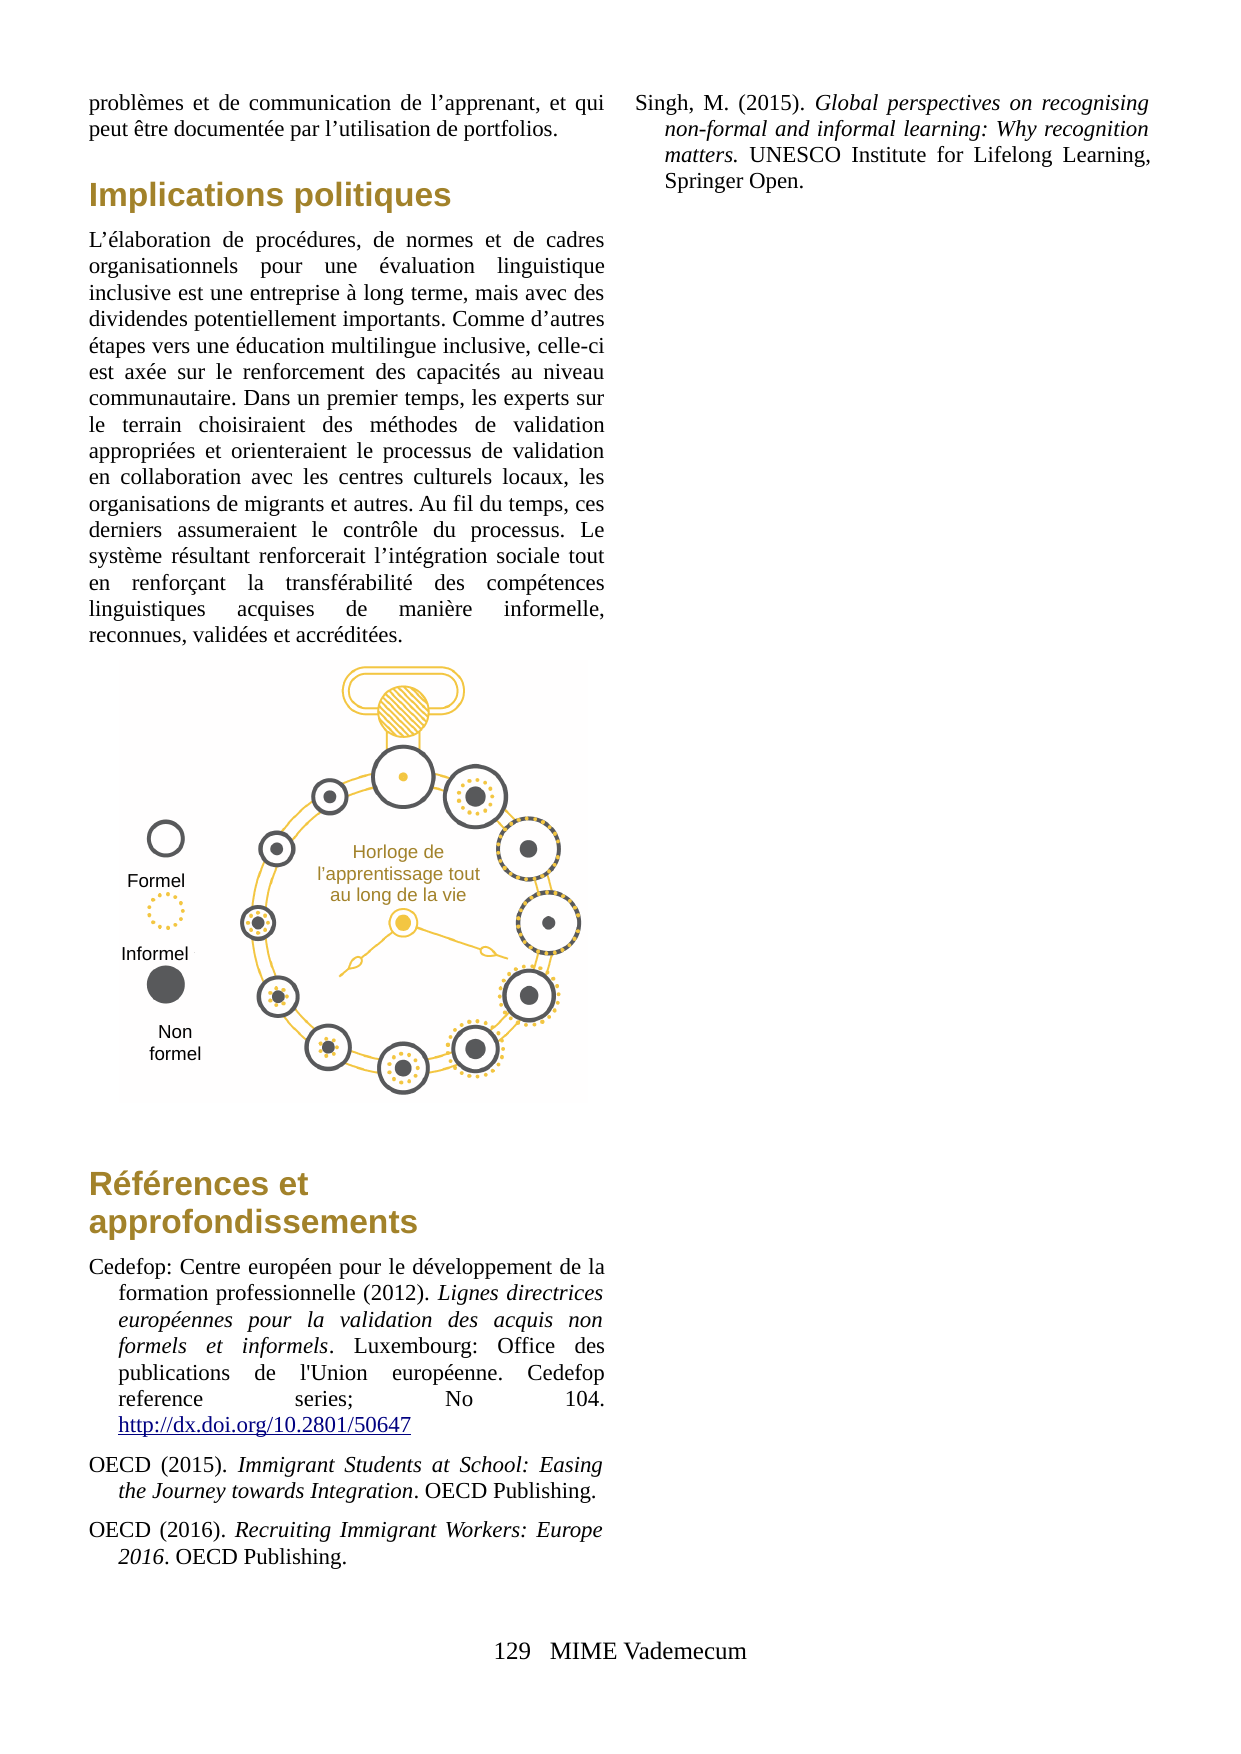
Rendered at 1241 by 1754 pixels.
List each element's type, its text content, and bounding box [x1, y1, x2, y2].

picture [119, 660, 588, 1103]
text OECD (2015). Immigrant Students at School: Easing the Journey towards Integration. OECD Publishing. [88, 1451, 605, 1503]
text OECD (2016). Recruiting Immigrant Workers: Europe 2016. OECD Publishing. [88, 1516, 605, 1569]
text Cedefop: Centre européen pour le développement de la formation professionnelle (2012). Lignes directrices européennes pour la validation des acquis non formels et informels. Luxembourg: Office des publications de l'Union européenne. Cedefop reference series; No 104. http://dx.doi.org/10.2801/50647 [88, 1253, 605, 1438]
text Singh, M. (2015). Global perspectives on recognising non-formal and informal learning: Why recognition matters. UNESCO Institute for Lifelong Learning, Springer Open. [635, 88, 1152, 194]
text problèmes et de communication de l’apprenant, et qui peut être documentée par l’utilisation de portfolios. [88, 88, 605, 141]
subtitle Implications politiques [88, 175, 605, 214]
subtitle Références et approfondissements [88, 1163, 605, 1241]
text L’élaboration de procédures, de normes et de cadres organisationnels pour une évaluation linguistique inclusive est une entreprise à long terme, mais avec des dividendes potentiellement importants. Comme d’autres étapes vers une éducation multilingue inclusive, celle-ci est axée sur le renforcement des capacités au niveau communautaire. Dans un premier temps, les experts sur le terrain choisiraient des méthodes de validation appropriées et orienteraient le processus de validation en collaboration avec les centres culturels locaux, les organisations de migrants et autres. Au fil du temps, ces derniers assumeraient le contrôle du processus. Le système résultant renforcerait l’intégration sociale tout en renforçant la transférabilité des compétences linguistiques acquises de manière informelle, reconnues, validées et accréditées. [88, 226, 605, 648]
